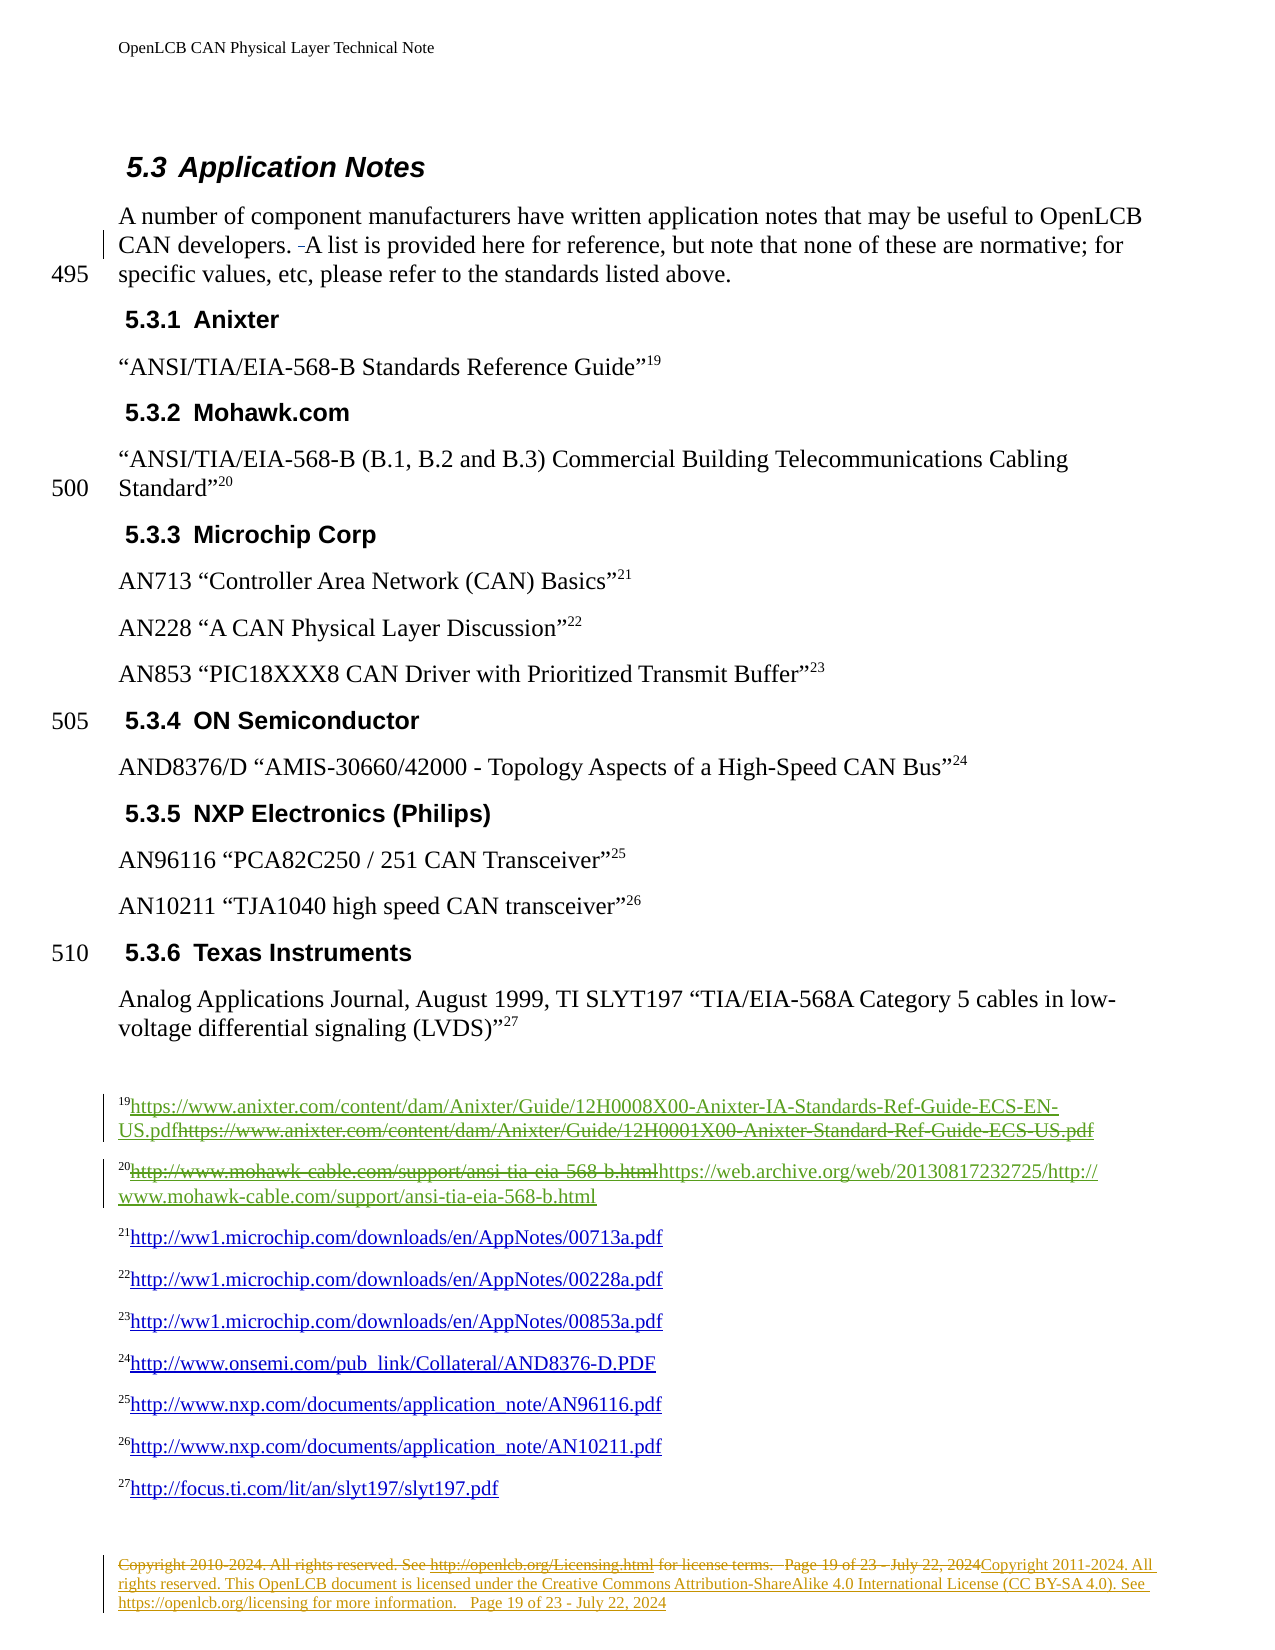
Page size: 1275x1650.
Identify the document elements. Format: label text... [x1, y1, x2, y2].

text “ANSI/TIA/EIA-568-B Standards Reference Guide” [118, 352, 1157, 380]
subtitle Mohawk.com [118, 398, 1157, 427]
subtitle NXP Electronics (Philips) [118, 798, 1157, 827]
text http://www.nxp.com/documents/application_note/AN96116.pdf [118, 1392, 1157, 1416]
text “ANSI/TIA/EIA-568-B (B.1, B.2 and B.3) Commercial Building Telecommunications Cabling Standard” [118, 444, 1157, 502]
text http://www.nxp.com/documents/application_note/AN10211.pdf [118, 1434, 1157, 1458]
text Analog Applications Journal, August 1999, TI SLYT197 “TIA/EIA-568A Category 5 cables in low-voltage differential signaling (LVDS)” [118, 984, 1157, 1042]
text AN853 “PIC18XXX8 CAN Driver with Prioritized Transmit Buffer” [118, 659, 1157, 688]
text http://ww1.microchip.com/downloads/en/AppNotes/00228a.pdf [118, 1267, 1157, 1291]
text http://focus.ti.com/lit/an/slyt197/slyt197.pdf [118, 1476, 1157, 1500]
subtitle Anixter [118, 305, 1157, 334]
subtitle ON Semiconductor [118, 706, 1157, 734]
text AN713 “Controller Area Network (CAN) Basics” [118, 566, 1157, 595]
subtitle Texas Instruments [118, 938, 1157, 967]
text https://web.archive.org/web/20130817232725/http://www.mohawk-cable.com/support/ansi-tia-eia-568-b.html [118, 1159, 1157, 1208]
text http://ww1.microchip.com/downloads/en/AppNotes/00853a.pdf [118, 1309, 1157, 1333]
text http://www.onsemi.com/pub_link/Collateral/AND8376-D.PDF [118, 1351, 1157, 1375]
text AN10211 “TJA1040 high speed CAN transceiver” [118, 891, 1157, 920]
text A number of component manufacturers have written application notes that may be useful to OpenLCB CAN developers. A list is provided here for reference, but note that none of these are normative; for specific values, etc, please refer to the standards listed above. [118, 201, 1157, 287]
text AN228 “A CAN Physical Layer Discussion” [118, 613, 1157, 641]
text AN96116 “PCA82C250 / 251 CAN Transceiver” [118, 845, 1157, 874]
subtitle Application Notes [118, 150, 1157, 183]
text https://www.anixter.com/content/dam/Anixter/Guide/12H0008X00-Anixter-IA-Standards-Ref-Guide-ECS-EN-US.pdf [118, 1094, 1157, 1142]
text AND8376/D “AMIS-30660/42000 - Topology Aspects of a High-Speed CAN Bus” [118, 752, 1157, 781]
subtitle Microchip Corp [118, 520, 1157, 548]
text http://ww1.microchip.com/downloads/en/AppNotes/00713a.pdf [118, 1225, 1157, 1249]
